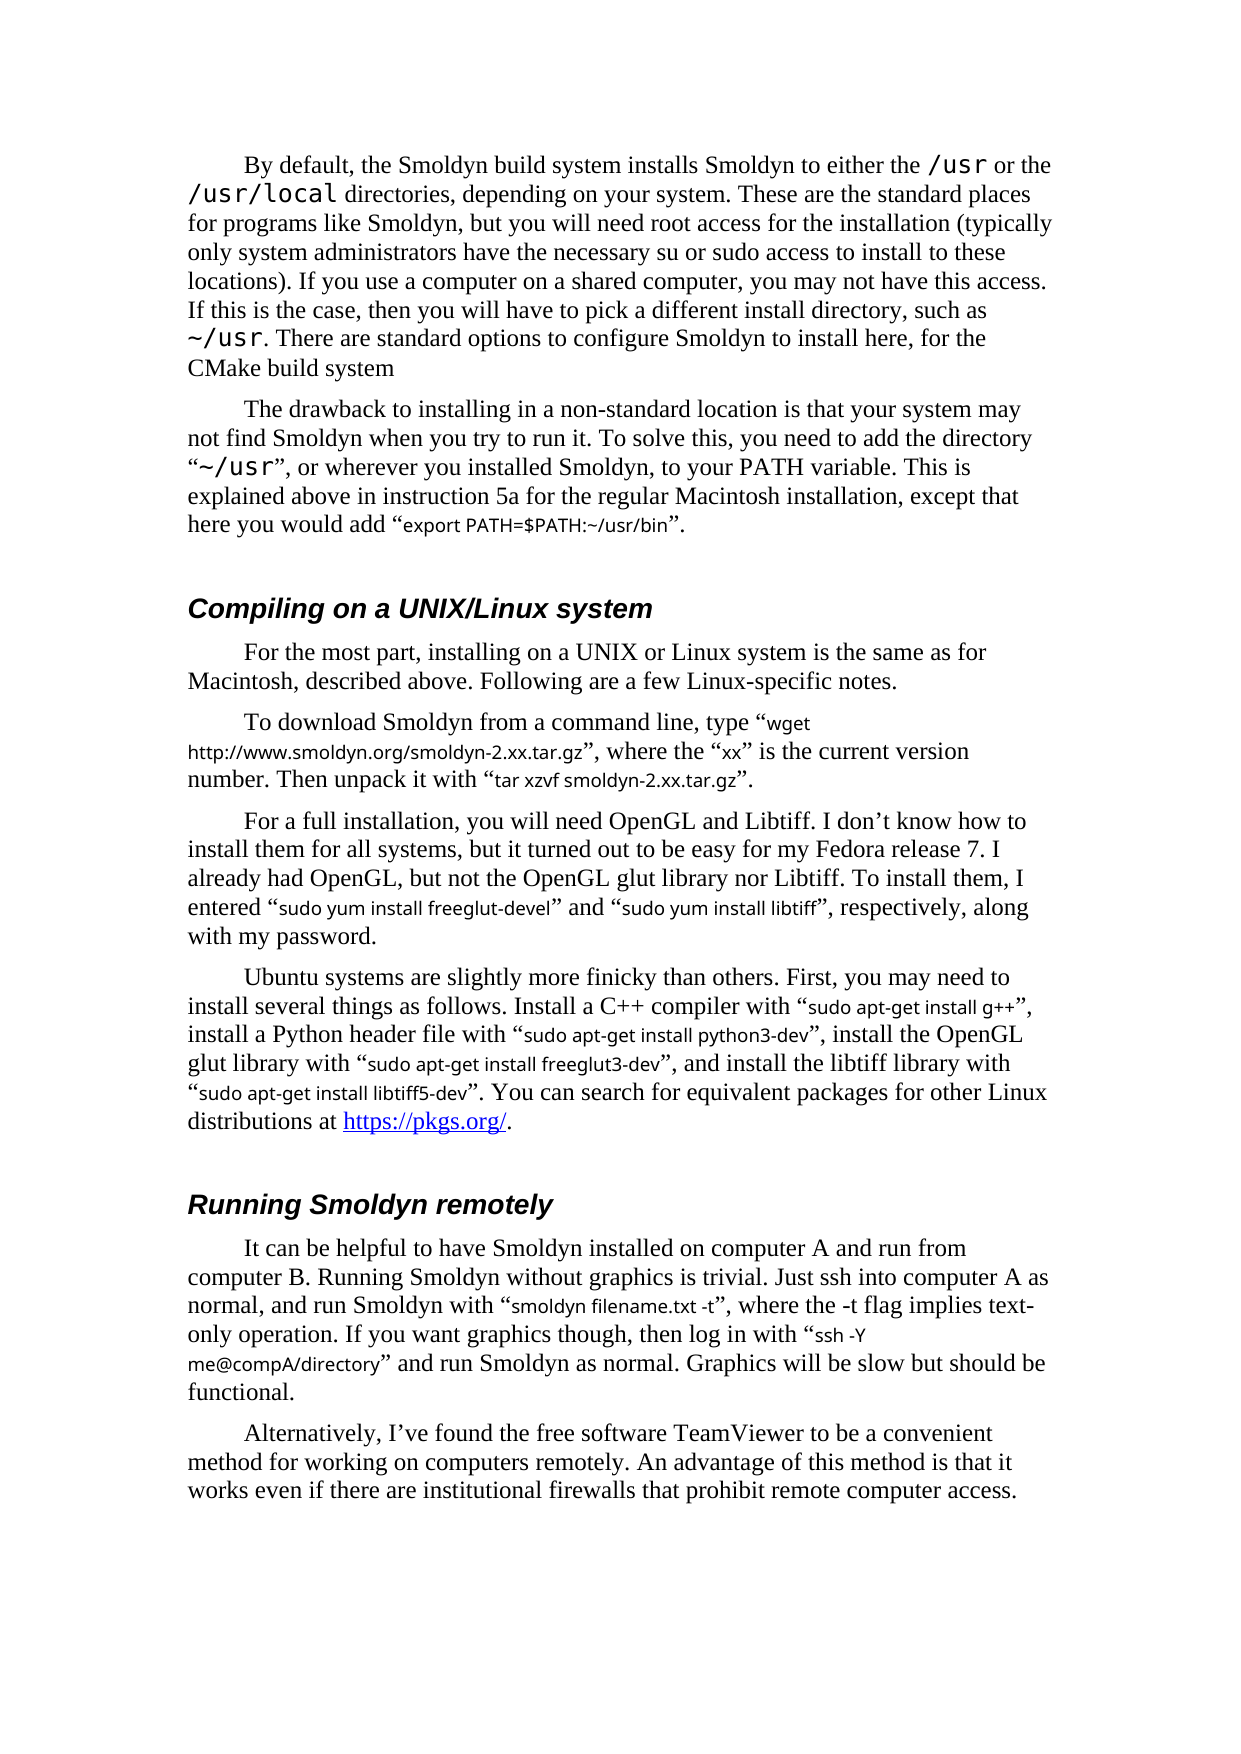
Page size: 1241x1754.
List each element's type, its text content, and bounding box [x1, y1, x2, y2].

subtitle Running Smoldyn remotely [187, 1188, 1053, 1221]
text It can be helpful to have Smoldyn installed on computer A and run from computer B. Running Smoldyn without graphics is trivial. Just ssh into computer A as normal, and run Smoldyn with “smoldyn filename.txt -t”, where the -t flag implies text-only operation. If you want graphics though, then log in with “ssh -Y me@compA/directory” and run Smoldyn as normal. Graphics will be slow but should be functional. [187, 1233, 1053, 1406]
text For a full installation, you will need OpenGL and Libtiff. I don’t know how to install them for all systems, but it turned out to be easy for my Fedora release 7. I already had OpenGL, but not the OpenGL glut library nor Libtiff. To install them, I entered “sudo yum install freeglut-devel” and “sudo yum install libtiff”, respectively, along with my password. [187, 806, 1053, 949]
text Ubuntu systems are slightly more finicky than others. First, you may need to install several things as follows. Install a C++ compiler with “sudo apt-get install g++”, install a Python header file with “sudo apt-get install python3-dev”, install the OpenGL glut library with “sudo apt-get install freeglut3-dev”, and install the libtiff library with “sudo apt-get install libtiff5-dev”. You can search for equivalent packages for other Linux distributions at https://pkgs.org/. [187, 962, 1053, 1134]
text To download Smoldyn from a command line, type “wget http://www.smoldyn.org/smoldyn-2.xx.tar.gz”, where the “xx” is the current version number. Then unpack it with “tar xzvf smoldyn-2.xx.tar.gz”. [187, 707, 1053, 793]
text By default, the Smoldyn build system installs Smoldyn to either the /usr or the /usr/local directories, depending on your system. These are the standard places for programs like Smoldyn, but you will need root access for the installation (typically only system administrators have the necessary su or sudo access to install to these locations). If you use a computer on a shared computer, you may not have this access. If this is the case, then you will have to pick a different install directory, such as ~/usr. There are standard options to configure Smoldyn to install here, for the CMake build system [187, 150, 1053, 382]
text The drawback to installing in a non-standard location is that your system may not find Smoldyn when you try to run it. To solve this, you need to add the directory “~/usr”, or wherever you installed Smoldyn, to your PATH variable. This is explained above in instruction 5a for the regular Macintosh installation, except that here you would add “export PATH=$PATH:~/usr/bin”. [187, 394, 1053, 538]
text Alternatively, I’ve found the free software TeamViewer to be a convenient method for working on computers remotely. An advantage of this method is that it works even if there are institutional firewalls that prohibit remote computer access. [187, 1418, 1053, 1504]
subtitle Compiling on a UNIX/Linux system [187, 592, 1053, 624]
text For the most part, installing on a UNIX or Linux system is the same as for Macintosh, described above. Following are a few Linux-specific notes. [187, 637, 1053, 694]
